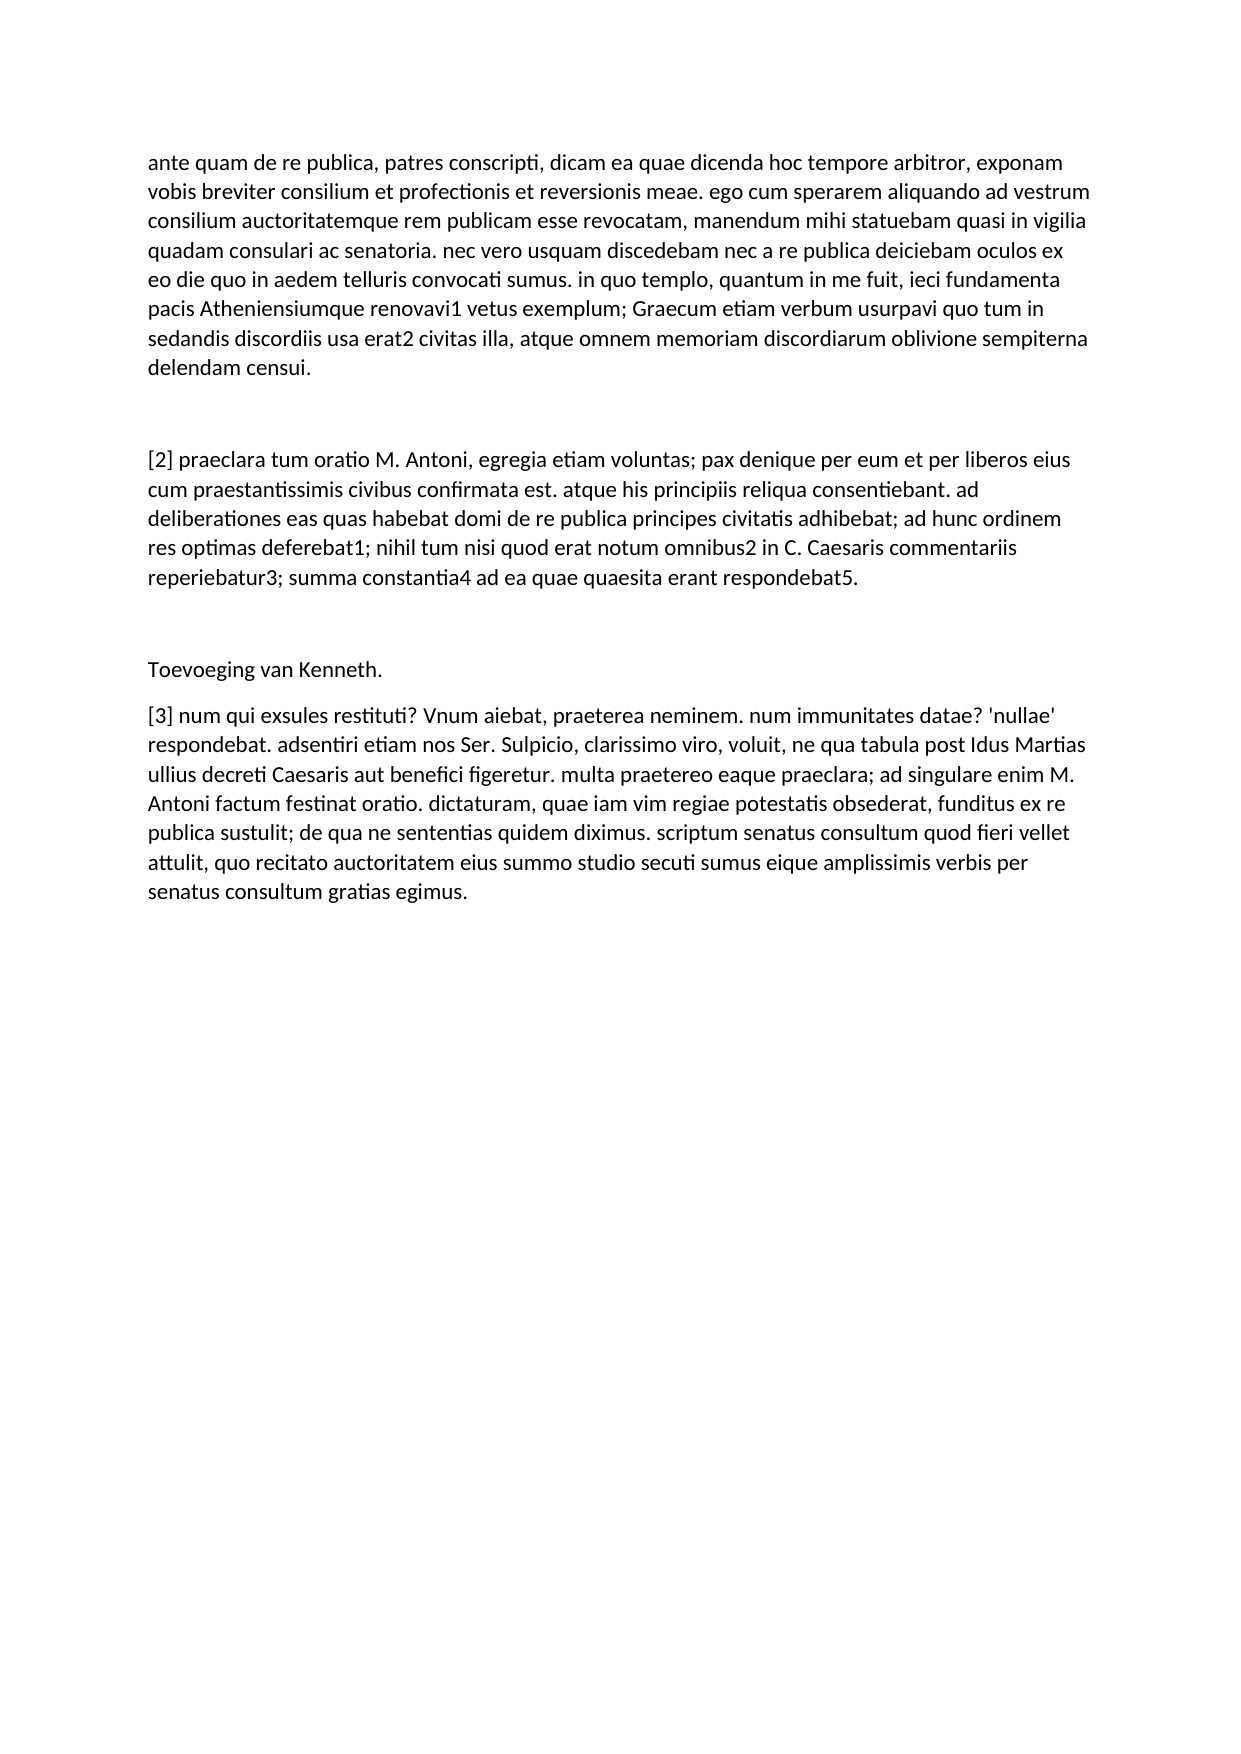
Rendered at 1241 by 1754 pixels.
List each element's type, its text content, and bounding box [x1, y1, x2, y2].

text [2] praeclara tum oratio M. Antoni, egregia etiam voluntas; pax denique per eum et per liberos eius cum praestantissimis civibus confirmata est. atque his principiis reliqua consentiebant. ad deliberationes eas quas habebat domi de re publica principes civitatis adhibebat; ad hunc ordinem res optimas deferebat1; nihil tum nisi quod erat notum omnibus2 in C. Caesaris commentariis reperiebatur3; summa constantia4 ad ea quae quaesita erant respondebat5. [148, 445, 1093, 591]
text ante quam de re publica, patres conscripti, dicam ea quae dicenda hoc tempore arbitror, exponam vobis breviter consilium et profectionis et reversionis meae. ego cum sperarem aliquando ad vestrum consilium auctoritatemque rem publicam esse revocatam, manendum mihi statuebam quasi in vigilia quadam consulari ac senatoria. nec vero usquam discedebam nec a re publica deiciebam oculos ex eo die quo in aedem telluris convocati sumus. in quo templo, quantum in me fuit, ieci fundamenta pacis Atheniensiumque renovavi1 vetus exemplum; Graecum etiam verbum usurpavi quo tum in sedandis discordiis usa erat2 civitas illa, atque omnem memoriam discordiarum oblivione sempiterna delendam censui. [148, 148, 1093, 381]
text [3] num qui exsules restituti? Vnum aiebat, praeterea neminem. num immunitates datae? 'nullae' respondebat. adsentiri etiam nos Ser. Sulpicio, clarissimo viro, voluit, ne qua tabula post Idus Martias ullius decreti Caesaris aut benefici figeretur. multa praetereo eaque praeclara; ad singulare enim M. Antoni factum festinat oratio. dictaturam, quae iam vim regiae potestatis obsederat, funditus ex re publica sustulit; de qua ne sententias quidem diximus. scriptum senatus consultum quod fieri vellet attulit, quo recitato auctoritatem eius summo studio secuti sumus eique amplissimis verbis per senatus consultum gratias egimus. [148, 701, 1093, 905]
text Toevoeging van Kenneth. [148, 655, 1093, 683]
